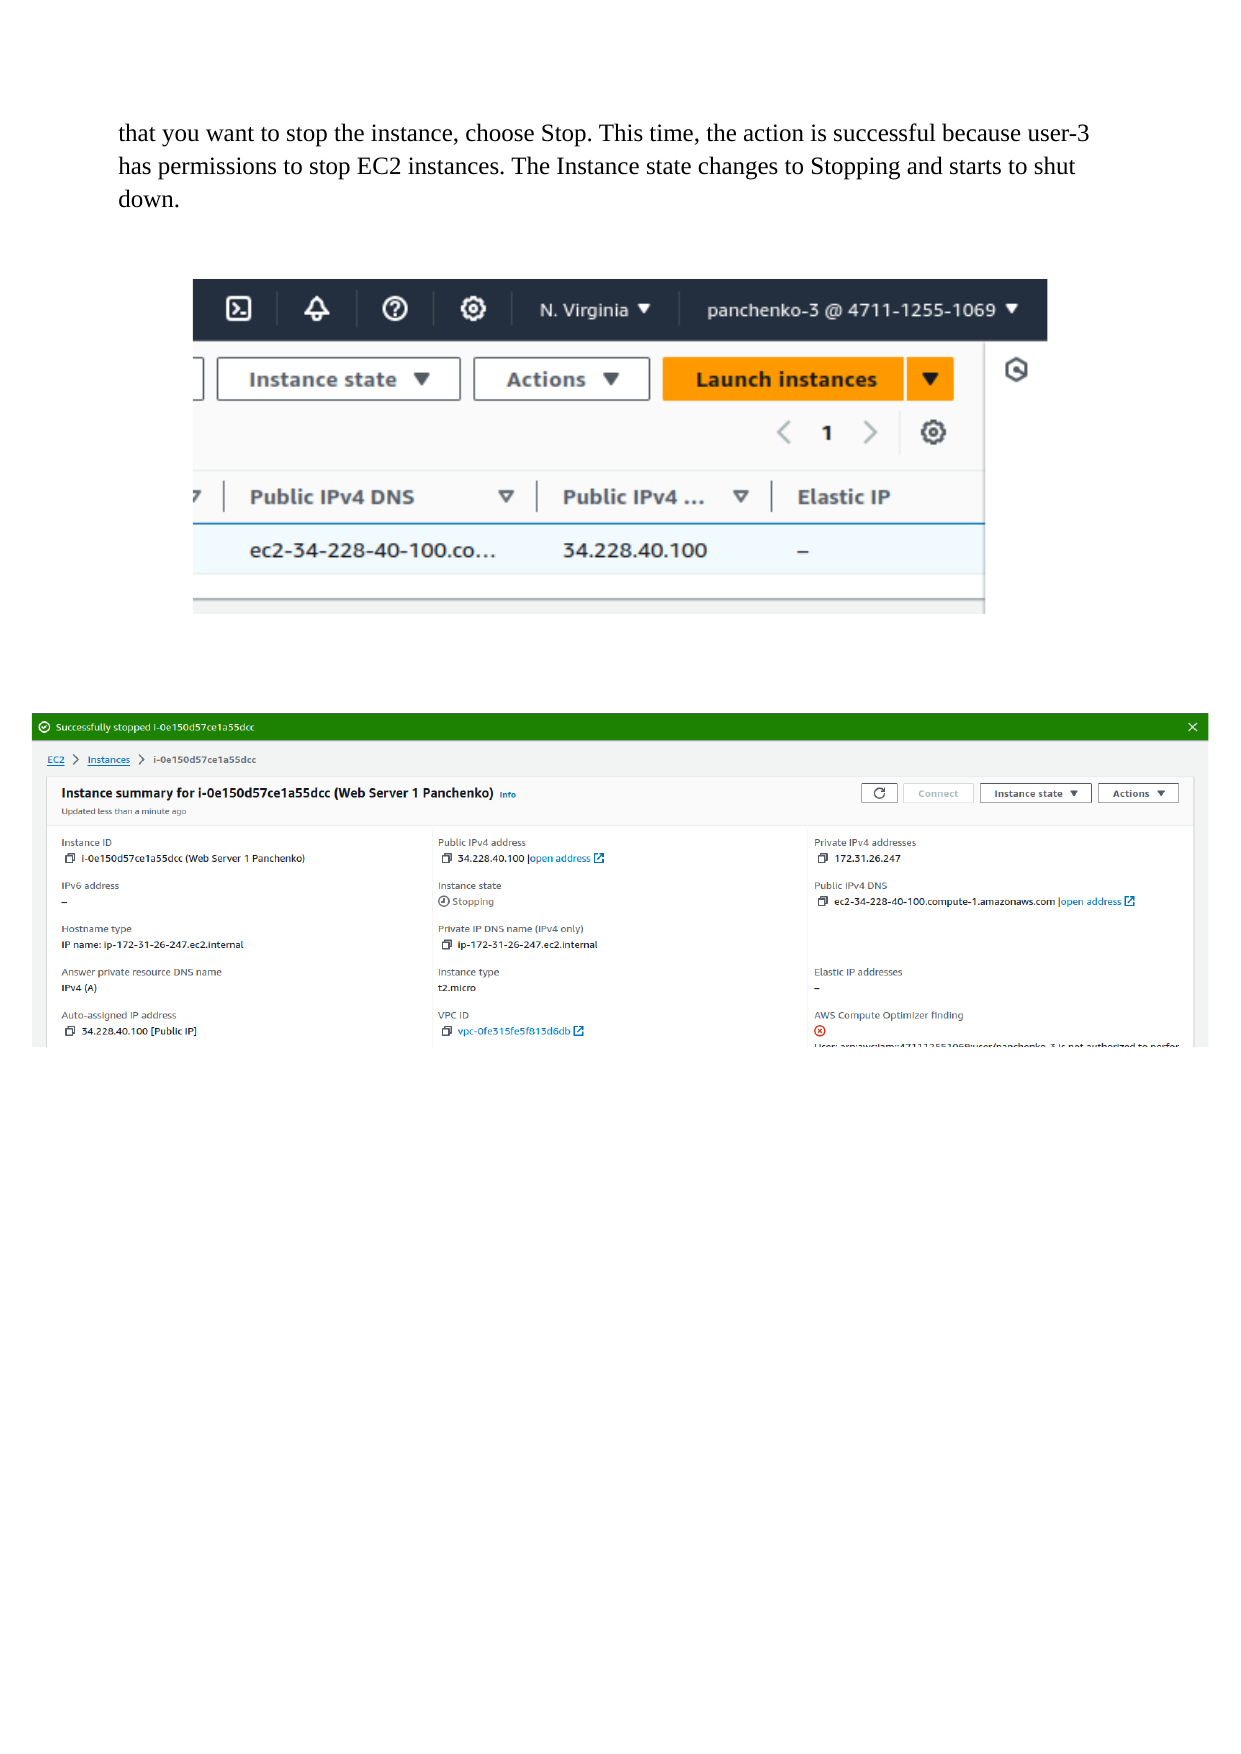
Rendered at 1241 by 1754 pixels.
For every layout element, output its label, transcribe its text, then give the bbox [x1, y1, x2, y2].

text that you want to stop the instance, choose Stop. This time, the action is successful because user-3 has permissions to stop EC2 instances. The Instance state changes to Stopping and starts to shut down. [118, 118, 1122, 213]
picture [31, 713, 1209, 1047]
picture [192, 279, 1048, 614]
